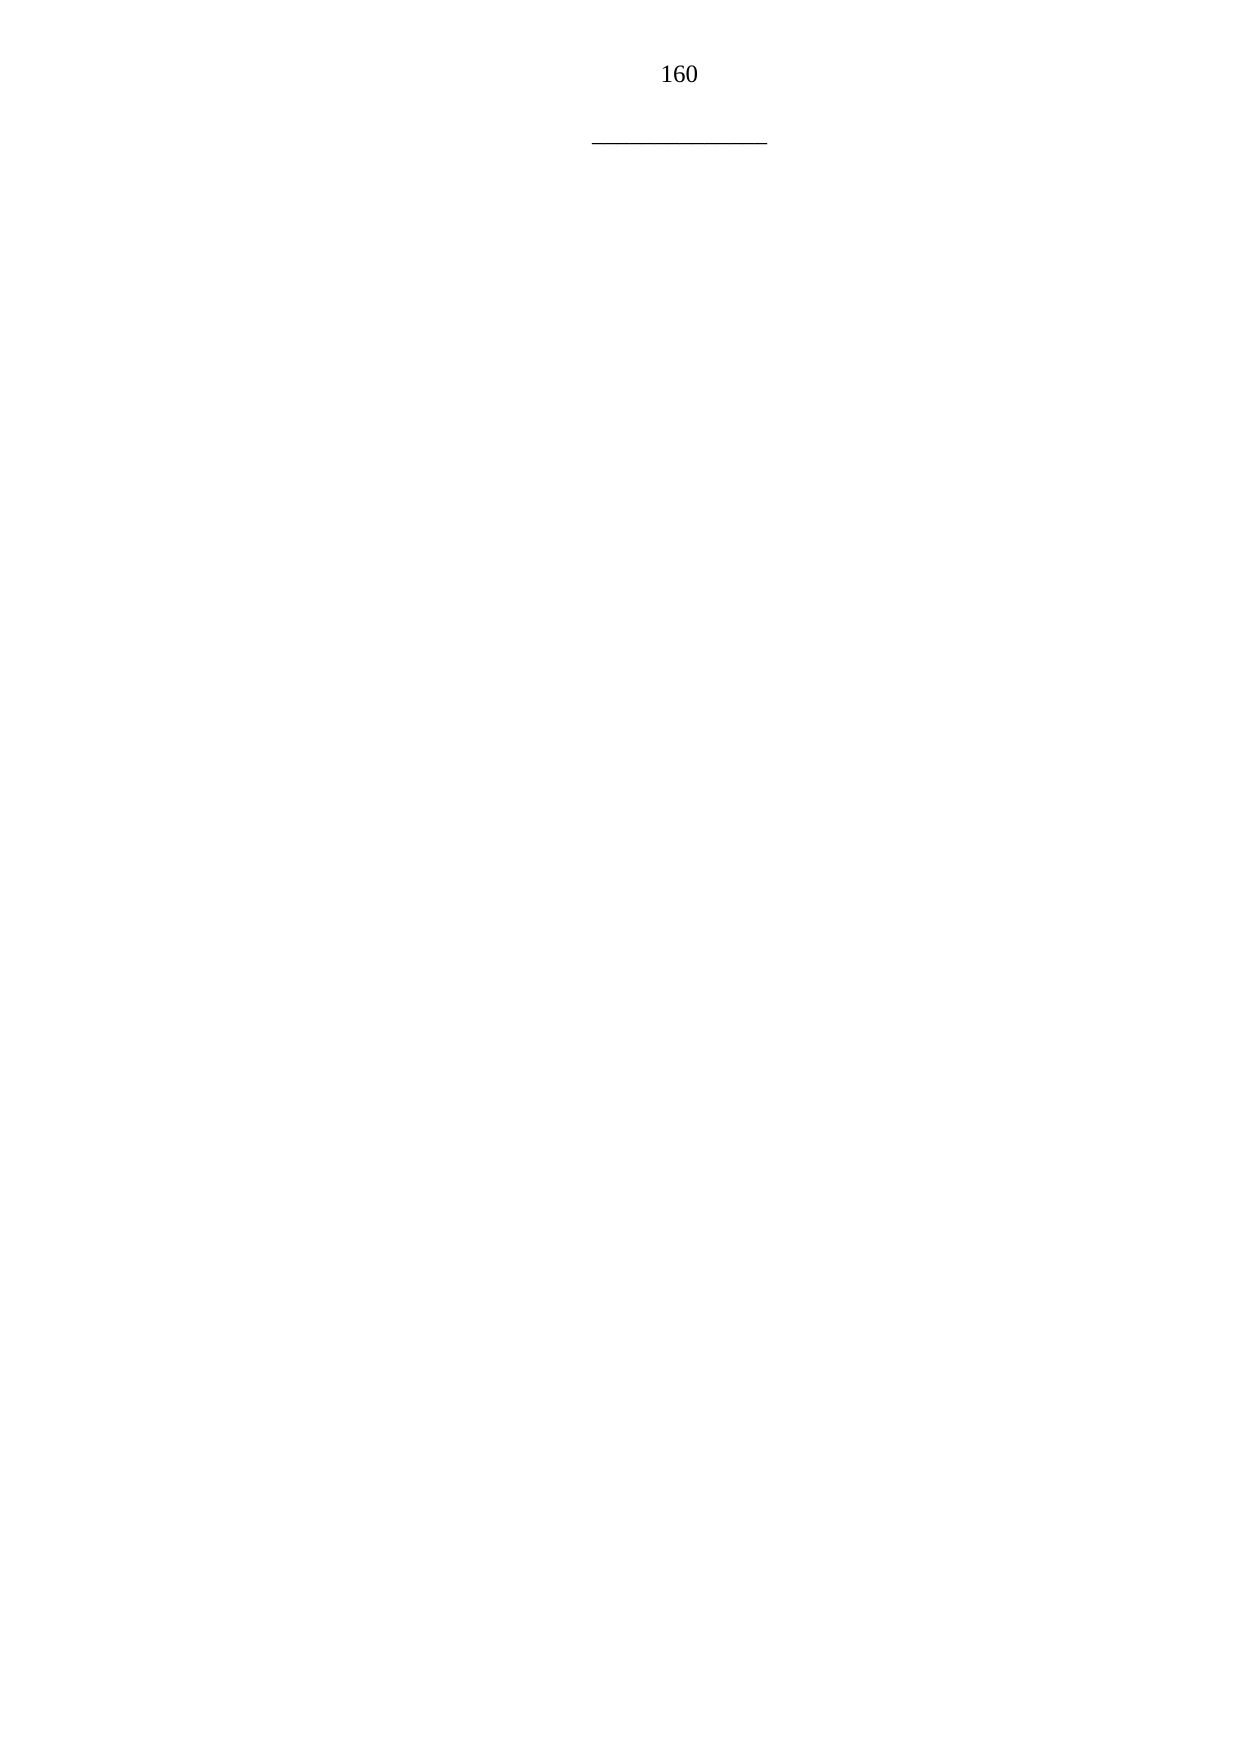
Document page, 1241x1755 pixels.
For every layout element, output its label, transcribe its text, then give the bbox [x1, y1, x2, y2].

text ______________ [177, 118, 1181, 147]
